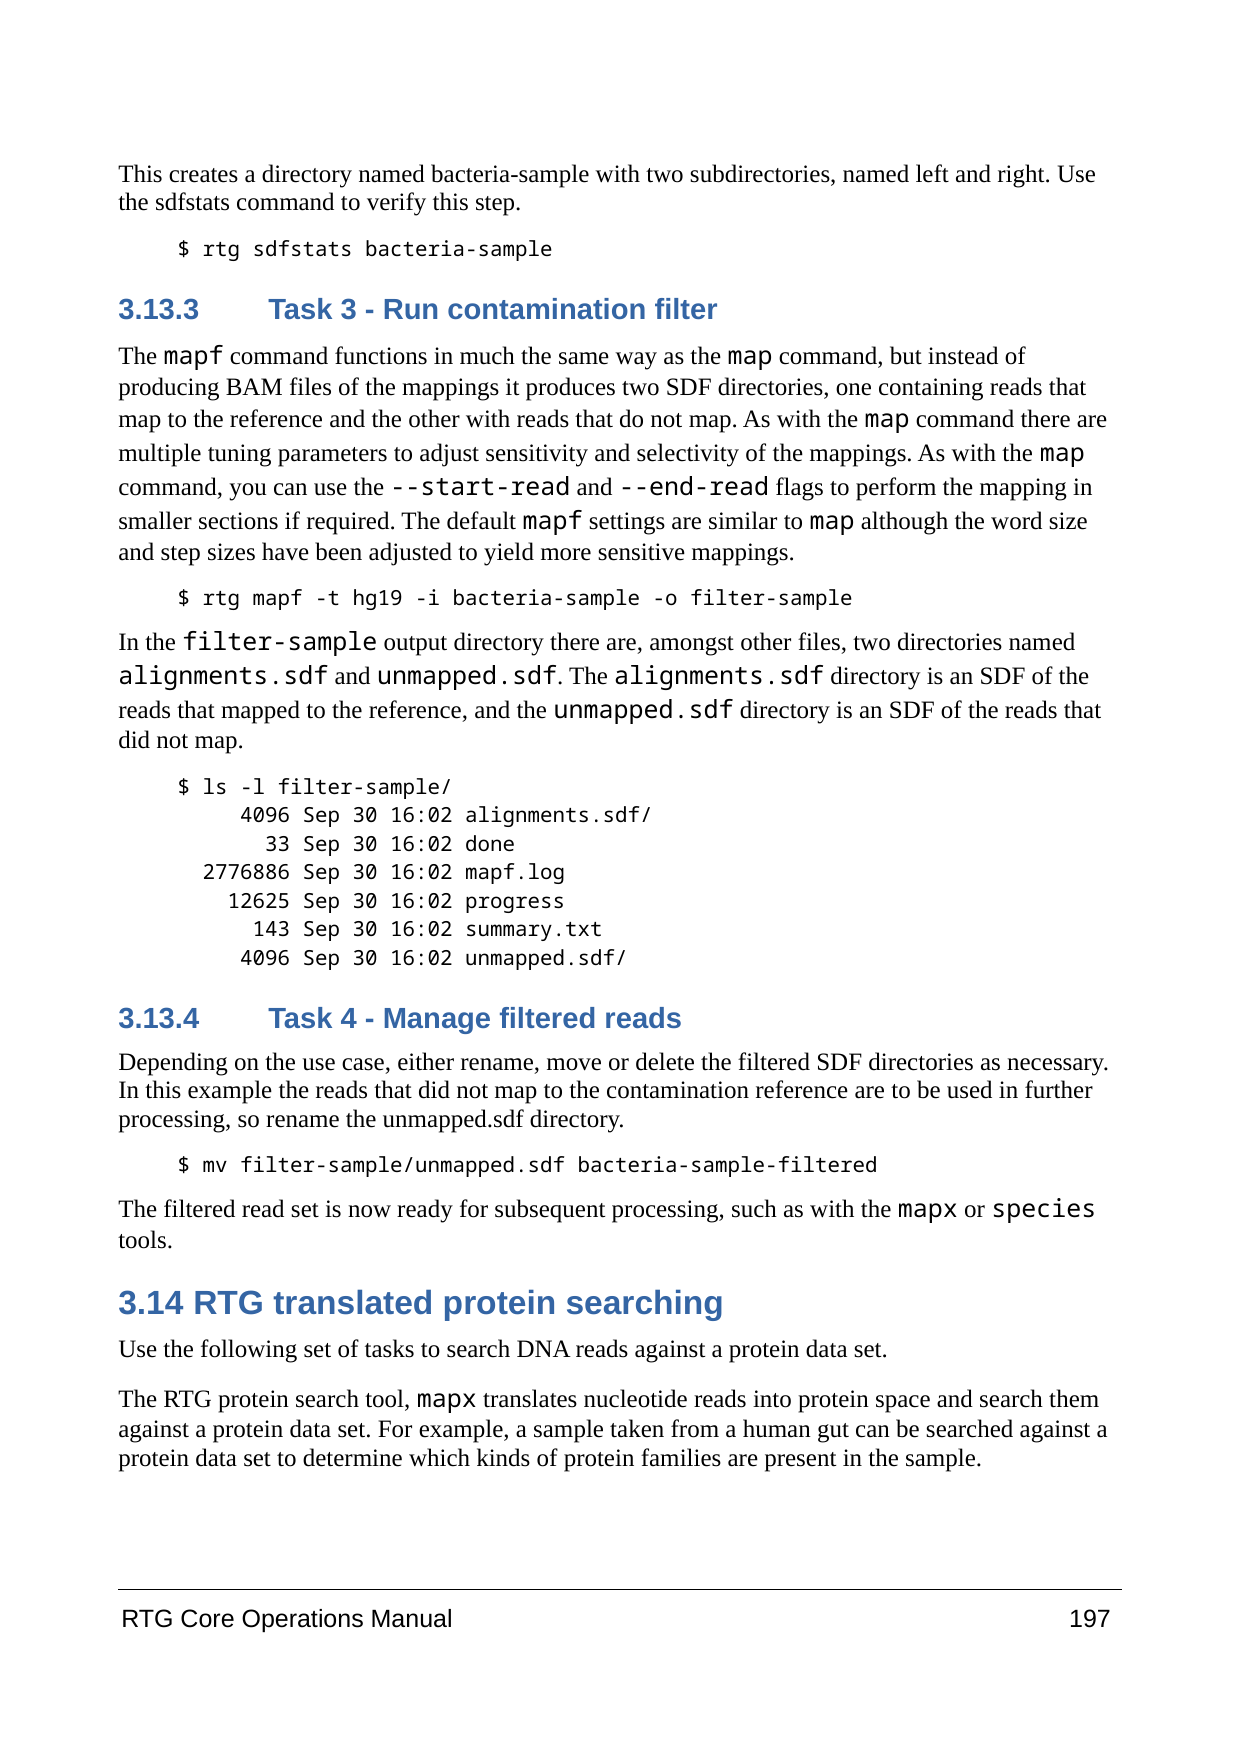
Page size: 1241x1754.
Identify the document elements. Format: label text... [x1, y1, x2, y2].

subtitle Task 3 - Run contamination filter [118, 292, 1122, 325]
text $ ls -l filter-sample/ [177, 772, 1122, 801]
text 33 Sep 30 16:02 done [177, 829, 1122, 857]
text $ mv filter-sample/unmapped.sdf bacteria-sample-filtered [177, 1151, 1122, 1179]
text 2776886 Sep 30 16:02 mapf.log [177, 857, 1122, 886]
text 143 Sep 30 16:02 summary.txt [177, 914, 1122, 943]
text 4096 Sep 30 16:02 alignments.sdf/ [177, 801, 1122, 829]
text The RTG protein search tool, mapx translates nucleotide reads into protein space and search them against a protein data set. For example, a sample taken from a human gut can be searched against a protein data set to determine which kinds of protein families are present in the sample. [118, 1381, 1122, 1472]
text In the filter-sample output directory there are, amongst other files, two directories named alignments.sdf and unmapped.sdf. The alignments.sdf directory is an SDF of the reads that mapped to the reference, and the unmapped.sdf directory is an SDF of the reads that did not map. [118, 623, 1122, 754]
text 12625 Sep 30 16:02 progress [177, 886, 1122, 914]
subtitle Task 4 - Manage filtered reads [118, 1001, 1122, 1034]
text Depending on the use case, either rename, move or delete the filtered SDF directories as necessary. In this example the reads that did not map to the contamination reference are to be used in further processing, so rename the unmapped.sdf directory. [118, 1047, 1122, 1133]
text The mapf command functions in much the same way as the map command, but instead of producing BAM files of the mappings it produces two SDF directories, one containing reads that map to the reference and the other with reads that do not map. As with the map command there are multiple tuning parameters to adjust sensitivity and selectivity of the mappings. As with the map command, you can use the --start-read and --end-read flags to perform the mapping in smaller sections if required. The default mapf settings are similar to map although the word size and step sizes have been adjusted to yield more sensitive mappings. [118, 338, 1122, 566]
text 4096 Sep 30 16:02 unmapped.sdf/ [177, 943, 1122, 971]
text $ rtg sdfstats bacteria-sample [177, 234, 1122, 262]
text The filtered read set is now ready for subsequent processing, such as with the mapx or species tools. [118, 1191, 1122, 1253]
text Use the following set of tasks to search DNA reads against a protein data set. [118, 1334, 1122, 1363]
subtitle RTG translated protein searching [118, 1283, 1122, 1322]
text This creates a directory named bacteria-sample with two subdirectories, named left and right. Use the sdfstats command to verify this step. [118, 159, 1122, 216]
text $ rtg mapf -t hg19 -i bacteria-sample -o filter-sample [177, 583, 1122, 612]
